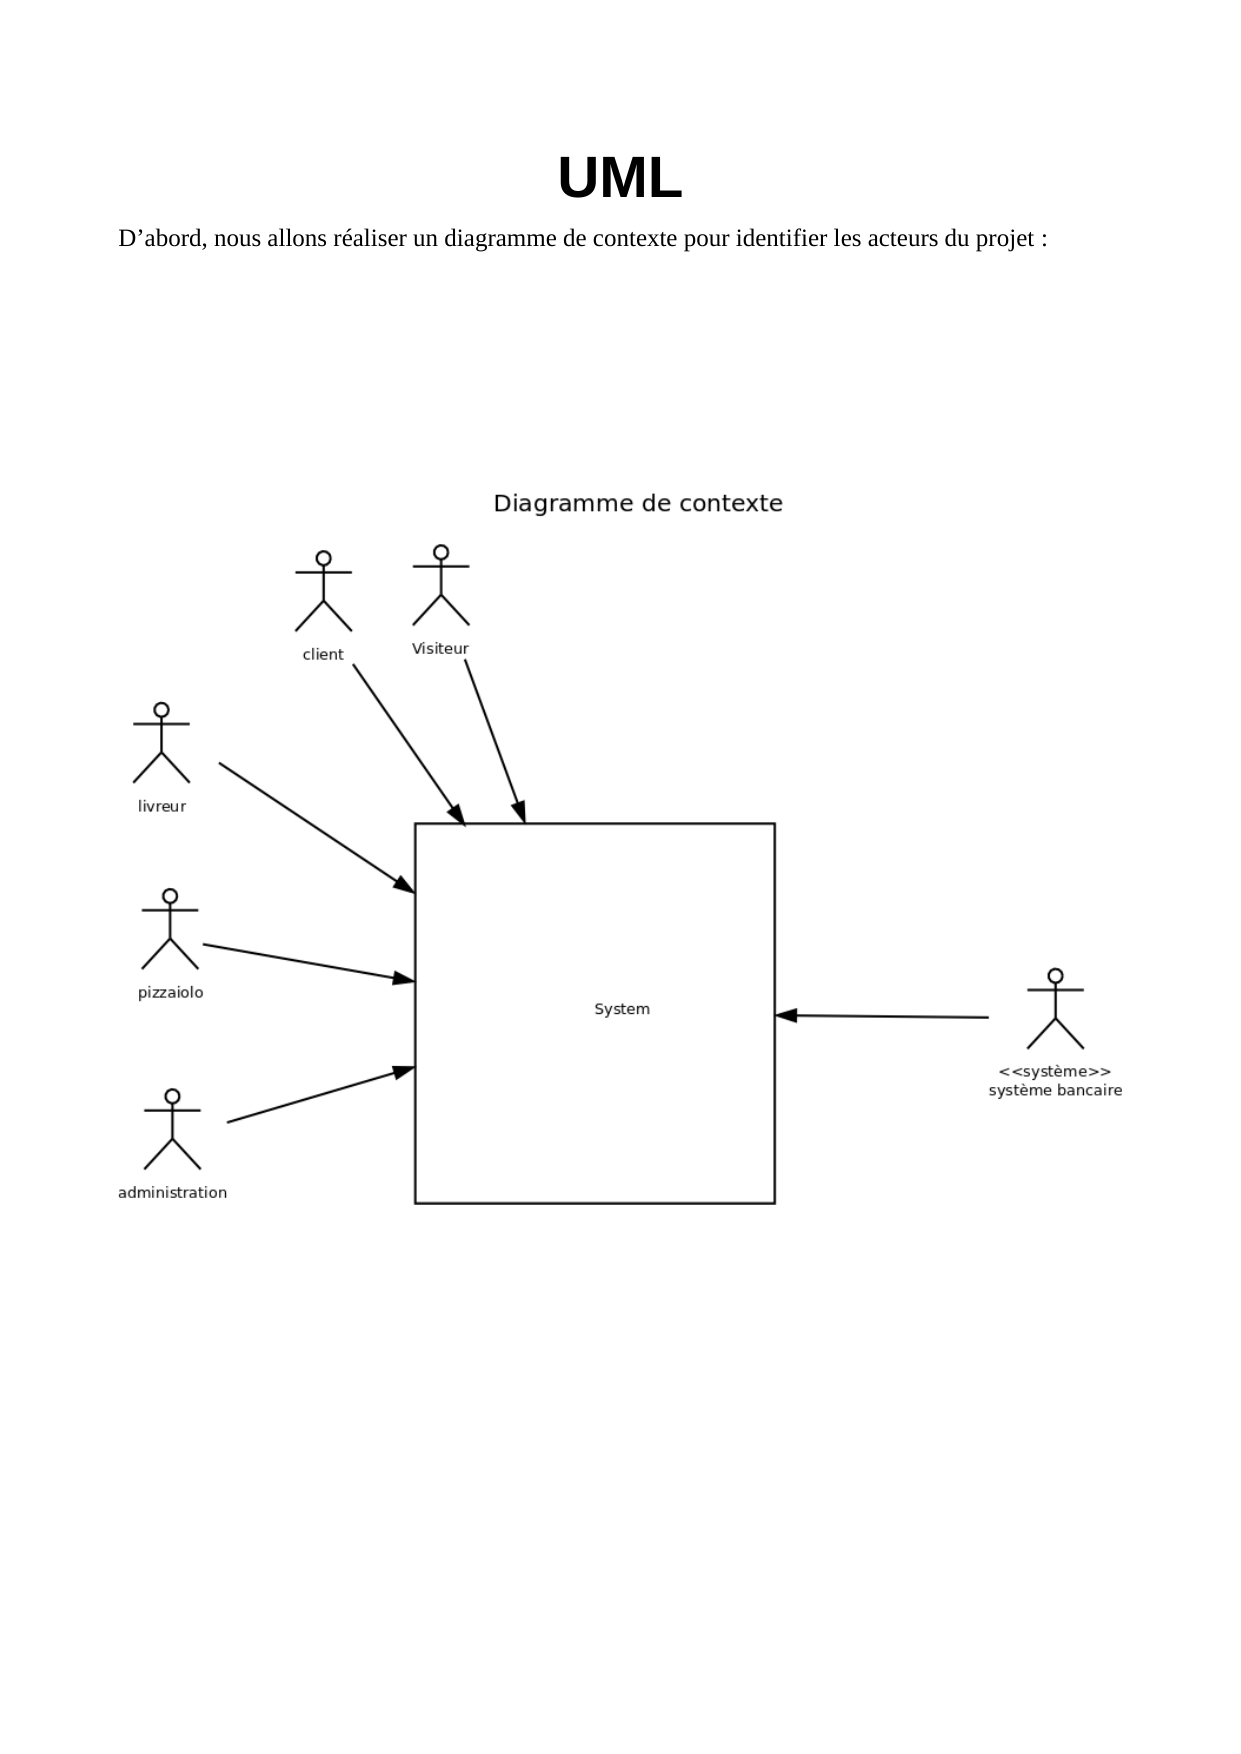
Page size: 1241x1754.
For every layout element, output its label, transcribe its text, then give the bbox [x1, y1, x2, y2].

picture [118, 490, 1123, 1205]
title UML [118, 143, 1122, 210]
text D’abord, nous allons réaliser un diagramme de contexte pour identifier les acteurs du projet : [118, 223, 1122, 251]
